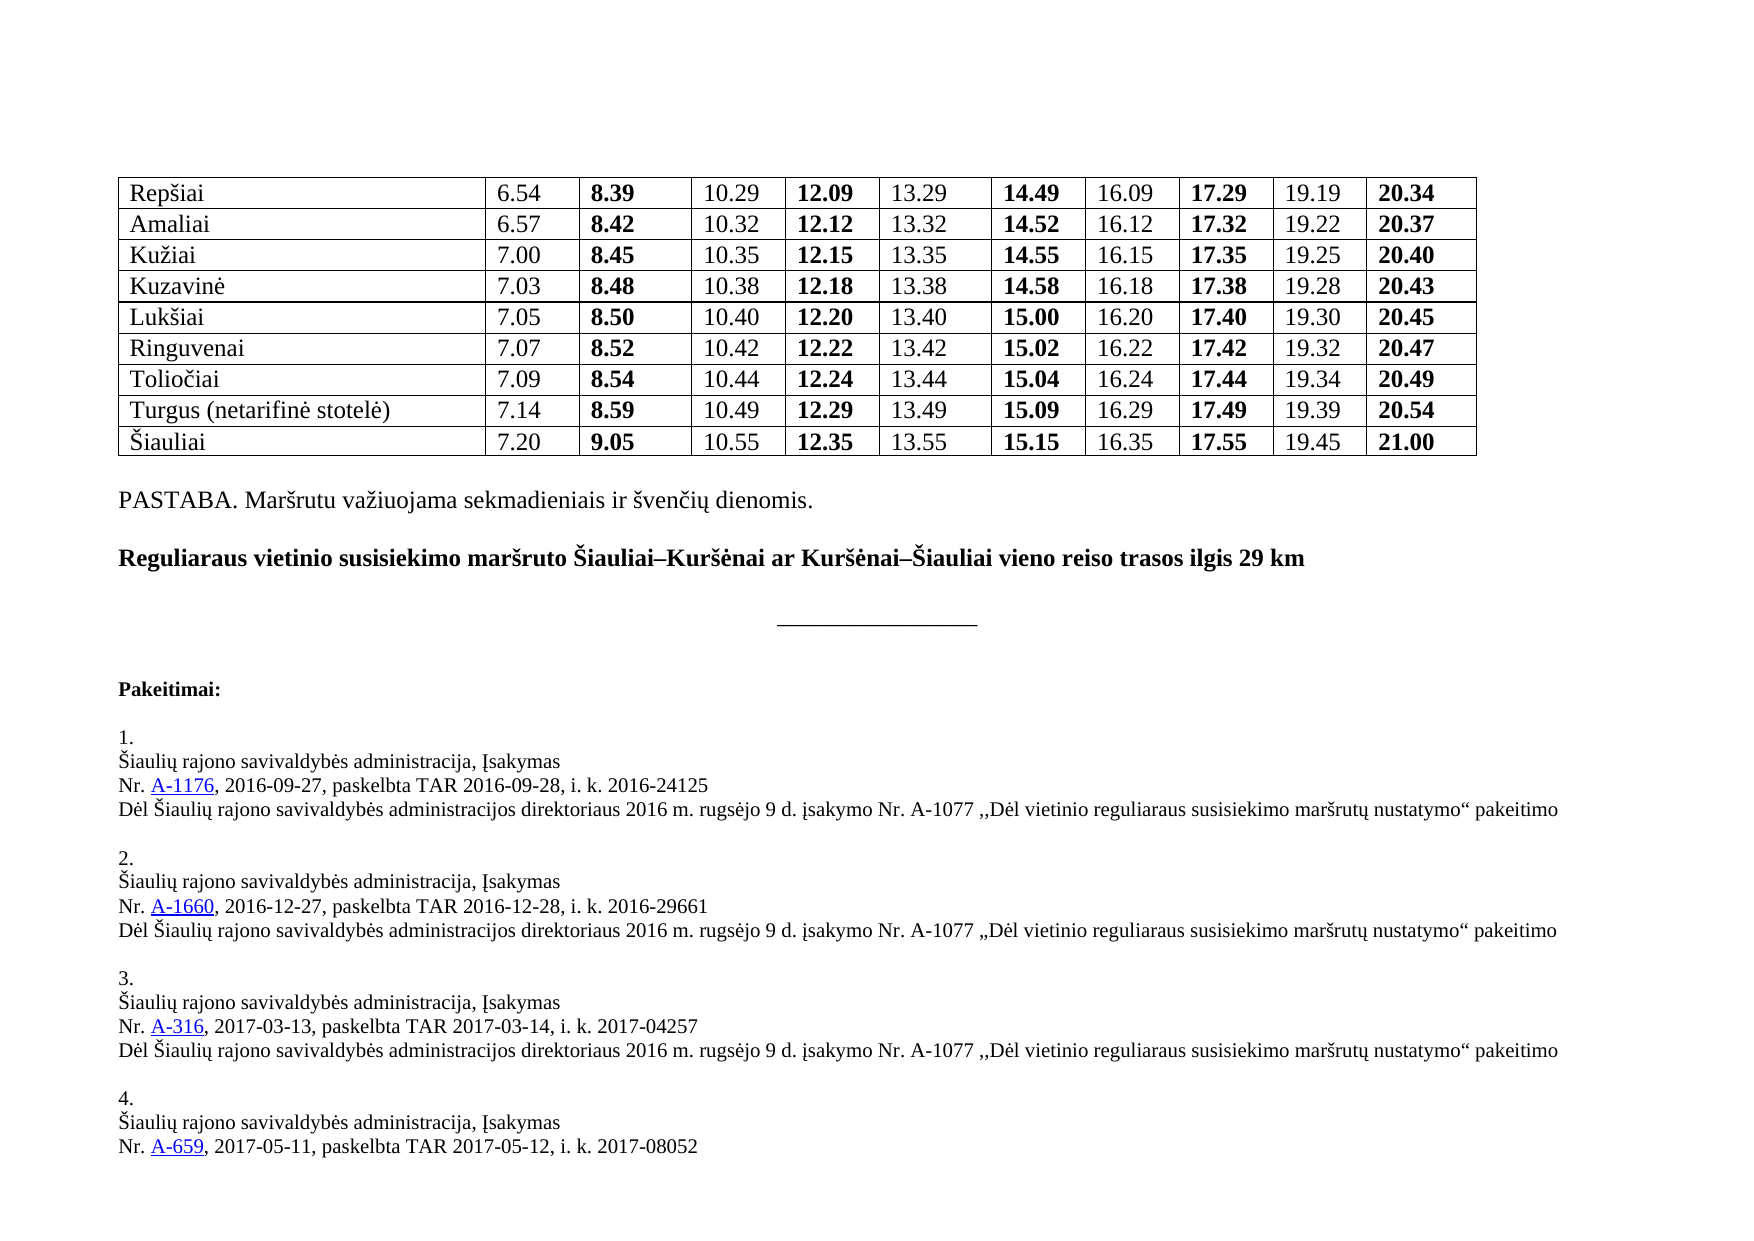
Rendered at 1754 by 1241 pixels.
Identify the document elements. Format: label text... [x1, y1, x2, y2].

table_cell 9.05 [580, 427, 691, 455]
table_cell 17.38 [1180, 271, 1273, 301]
table_cell 19.19 [1274, 178, 1366, 208]
table_cell 10.44 [692, 365, 785, 394]
table_cell 13.55 [880, 427, 991, 455]
table_cell 16.09 [1086, 178, 1179, 208]
table_cell 19.28 [1274, 271, 1366, 301]
table_cell 17.55 [1180, 427, 1273, 455]
text Nr. A-1176, 2016-09-27, paskelbta TAR 2016-09-28, i. k. 2016-24125 [118, 773, 1636, 797]
table_cell 12.12 [786, 209, 879, 239]
table_cell 12.29 [786, 396, 879, 426]
table_cell 13.44 [880, 365, 991, 394]
table_cell 13.32 [880, 209, 991, 239]
text 2. [118, 845, 1636, 869]
table_cell 15.15 [992, 427, 1085, 455]
table_cell 17.40 [1180, 303, 1273, 332]
table_cell 13.40 [880, 303, 991, 332]
table_cell 20.54 [1367, 396, 1476, 426]
text Reguliaraus vietinio susisiekimo maršruto Šiauliai–Kuršėnai ar Kuršėnai–Šiauliai vieno reiso trasos ilgis 29 km [118, 543, 1636, 571]
text 3. [118, 966, 1636, 990]
table_cell 19.22 [1274, 209, 1366, 239]
table_cell 20.45 [1367, 303, 1476, 332]
table_cell 14.58 [992, 271, 1085, 301]
table_cell 13.42 [880, 334, 991, 363]
table_cell 6.57 [486, 209, 579, 239]
table_cell 16.18 [1086, 271, 1179, 301]
table_cell 20.49 [1367, 365, 1476, 394]
table_cell 19.45 [1274, 427, 1366, 455]
table_cell 7.07 [486, 334, 579, 363]
table_cell 10.49 [692, 396, 785, 426]
table_cell 10.42 [692, 334, 785, 363]
table_cell 20.43 [1367, 271, 1476, 301]
table_cell 12.22 [786, 334, 879, 363]
table_cell 15.04 [992, 365, 1085, 394]
text Dėl Šiaulių rajono savivaldybės administracijos direktoriaus 2016 m. rugsėjo 9 d. įsakymo Nr. A-1077 ,,Dėl vietinio reguliaraus susisiekimo maršrutų nustatymo“ pakeitimo [118, 797, 1636, 821]
table_cell 8.54 [580, 365, 691, 394]
table_cell 17.29 [1180, 178, 1273, 208]
table_cell Turgus (netarifinė stotelė) [119, 396, 485, 426]
text Nr. A-316, 2017-03-13, paskelbta TAR 2017-03-14, i. k. 2017-04257 [118, 1014, 1636, 1038]
table_cell 10.35 [692, 240, 785, 270]
text Nr. A-1660, 2016-12-27, paskelbta TAR 2016-12-28, i. k. 2016-29661 [118, 893, 1636, 918]
table_cell 13.38 [880, 271, 991, 301]
table_cell 15.02 [992, 334, 1085, 363]
table_cell 12.20 [786, 303, 879, 332]
table_cell 16.20 [1086, 303, 1179, 332]
table_cell 20.37 [1367, 209, 1476, 239]
text Šiaulių rajono savivaldybės administracija, Įsakymas [118, 869, 1636, 893]
table_cell 16.22 [1086, 334, 1179, 363]
table_cell 13.49 [880, 396, 991, 426]
table_cell 12.09 [786, 178, 879, 208]
table_cell 7.09 [486, 365, 579, 394]
table_cell 12.24 [786, 365, 879, 394]
table_cell Amaliai [119, 209, 485, 239]
table_cell 8.52 [580, 334, 691, 363]
table_cell 10.40 [692, 303, 785, 332]
table_cell 17.35 [1180, 240, 1273, 270]
table_cell 7.05 [486, 303, 579, 332]
table_cell 17.32 [1180, 209, 1273, 239]
table_cell 17.49 [1180, 396, 1273, 426]
table_cell 10.29 [692, 178, 785, 208]
table_cell 16.24 [1086, 365, 1179, 394]
table_cell 19.25 [1274, 240, 1366, 270]
table_cell 8.50 [580, 303, 691, 332]
table_cell 14.52 [992, 209, 1085, 239]
table_cell 20.47 [1367, 334, 1476, 363]
table_cell 17.42 [1180, 334, 1273, 363]
table_cell 19.30 [1274, 303, 1366, 332]
table_cell 13.29 [880, 178, 991, 208]
table_cell 14.49 [992, 178, 1085, 208]
table_cell Kuzavinė [119, 271, 485, 301]
table_cell Lukšiai [119, 303, 485, 332]
text Šiaulių rajono savivaldybės administracija, Įsakymas [118, 990, 1636, 1014]
table_cell 19.34 [1274, 365, 1366, 394]
table_cell 17.44 [1180, 365, 1273, 394]
table_cell 16.35 [1086, 427, 1179, 455]
table_cell Ringuvenai [119, 334, 485, 363]
text PASTABA. Maršrutu važiuojama sekmadieniais ir švenčių dienomis. [118, 485, 1636, 514]
table_cell 8.42 [580, 209, 691, 239]
text Šiaulių rajono savivaldybės administracija, Įsakymas [118, 749, 1636, 773]
table_cell 14.55 [992, 240, 1085, 270]
text Dėl Šiaulių rajono savivaldybės administracijos direktoriaus 2016 m. rugsėjo 9 d. įsakymo Nr. A-1077 ,,Dėl vietinio reguliaraus susisiekimo maršrutų nustatymo“ pakeitimo [118, 1038, 1636, 1062]
table_cell 10.55 [692, 427, 785, 455]
table_cell 12.35 [786, 427, 879, 455]
table_cell 19.32 [1274, 334, 1366, 363]
table_cell 12.18 [786, 271, 879, 301]
table_cell 10.38 [692, 271, 785, 301]
table_cell 8.48 [580, 271, 691, 301]
table_cell 16.12 [1086, 209, 1179, 239]
text 1. [118, 725, 1636, 749]
text ________________ [118, 600, 1636, 629]
table_cell 12.15 [786, 240, 879, 270]
table_cell 13.35 [880, 240, 991, 270]
text Šiaulių rajono savivaldybės administracija, Įsakymas [118, 1110, 1636, 1134]
text Dėl Šiaulių rajono savivaldybės administracijos direktoriaus 2016 m. rugsėjo 9 d. įsakymo Nr. A-1077 „Dėl vietinio reguliaraus susisiekimo maršrutų nustatymo“ pakeitimo [118, 918, 1636, 942]
text Pakeitimai: [118, 677, 1636, 701]
table_cell 8.39 [580, 178, 691, 208]
table_cell 6.54 [486, 178, 579, 208]
table_cell Toliočiai [119, 365, 485, 394]
table_cell 7.00 [486, 240, 579, 270]
table_cell Kužiai [119, 240, 485, 270]
table_cell 7.20 [486, 427, 579, 455]
table_cell 20.40 [1367, 240, 1476, 270]
table_cell 7.03 [486, 271, 579, 301]
table_cell 7.14 [486, 396, 579, 426]
table_cell 10.32 [692, 209, 785, 239]
text 4. [118, 1086, 1636, 1110]
table_cell Repšiai [119, 178, 485, 208]
table_cell 15.09 [992, 396, 1085, 426]
text Nr. A-659, 2017-05-11, paskelbta TAR 2017-05-12, i. k. 2017-08052 [118, 1134, 1636, 1158]
table_cell 20.34 [1367, 178, 1476, 208]
table_cell 8.45 [580, 240, 691, 270]
table_cell 16.15 [1086, 240, 1179, 270]
table_cell 21.00 [1367, 427, 1476, 455]
table_cell 15.00 [992, 303, 1085, 332]
table_cell 19.39 [1274, 396, 1366, 426]
table_cell 16.29 [1086, 396, 1179, 426]
table_cell 8.59 [580, 396, 691, 426]
table_cell Šiauliai [119, 427, 485, 455]
